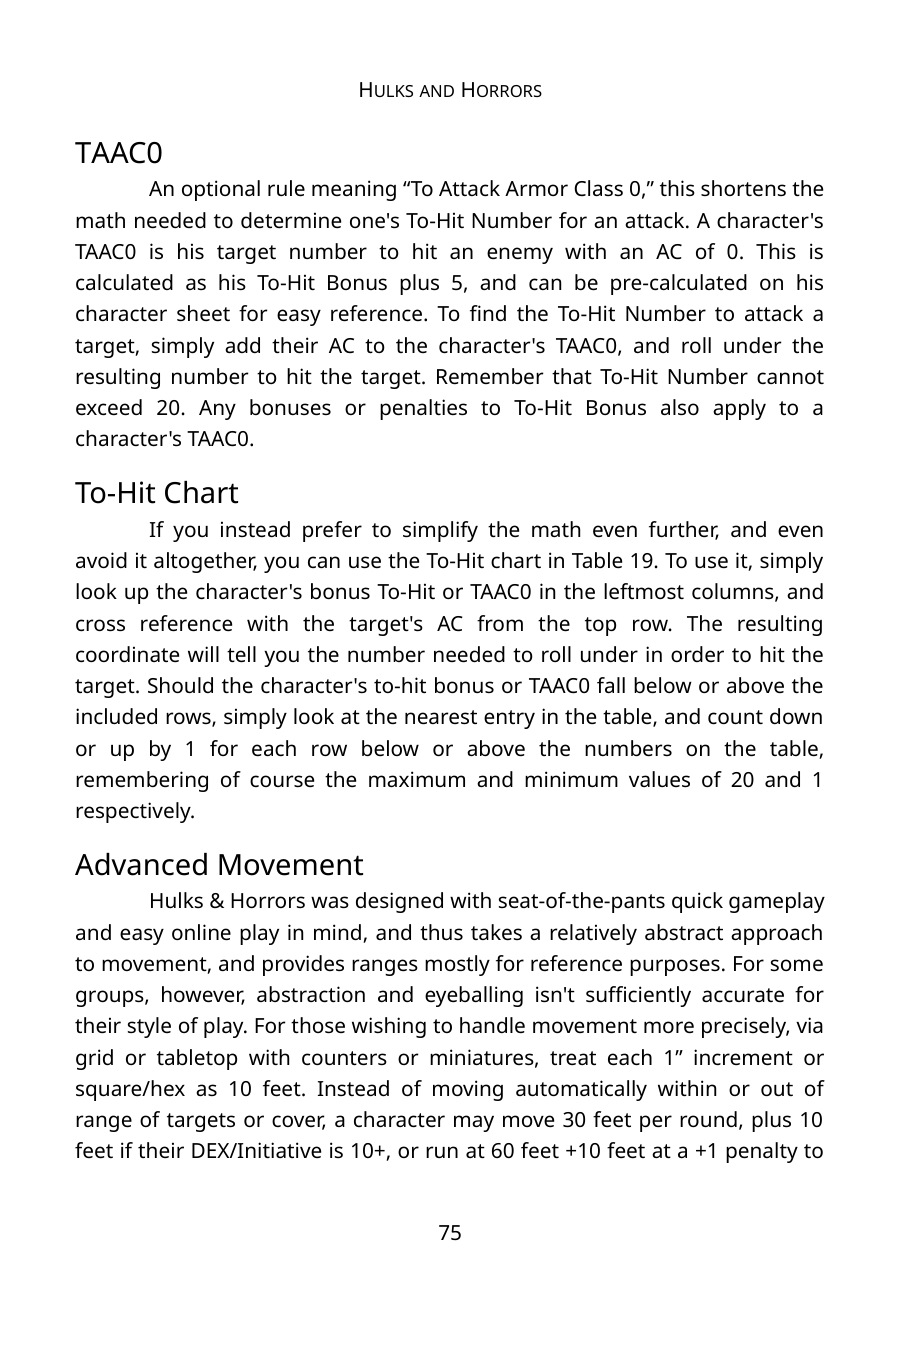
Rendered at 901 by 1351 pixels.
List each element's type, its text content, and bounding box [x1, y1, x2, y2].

text Hulks & Horrors was designed with seat-of-the-pants quick gameplay and easy online play in mind, and thus takes a relatively abstract approach to movement, and provides ranges mostly for reference purposes. For some groups, however, abstraction and eyeballing isn't sufficiently accurate for their style of play. For those wishing to handle movement more precisely, via grid or tabletop with counters or miniatures, treat each 1” increment or square/hex as 10 feet. Instead of moving automatically within or out of range of targets or cover, a character may move 30 feet per round, plus 10 feet if their DEX/Initiative is 10+, or run at 60 feet +10 feet at a +1 penalty to [75, 887, 825, 1165]
subtitle To-Hit Chart [75, 472, 825, 512]
text An optional rule meaning “To Attack Armor Class 0,” this shortens the math needed to determine one's To-Hit Number for an attack. A character's TAAC0 is his target number to hit an enemy with an AC of 0. This is calculated as his To-Hit Bonus plus 5, and can be pre-calculated on his character sheet for easy reference. To find the To-Hit Number to attack a target, simply add their AC to the character's TAAC0, and roll under the resulting number to hit the target. Remember that To-Hit Number cannot exceed 20. Any bonuses or penalties to To-Hit Bonus also apply to a character's TAAC0. [75, 174, 825, 453]
subtitle TAAC0 [75, 132, 825, 172]
subtitle Advanced Movement [75, 844, 825, 884]
text If you instead prefer to simplify the math even further, and even avoid it altogether, you can use the To-Hit chart in Table 19. To use it, simply look up the character's bonus To-Hit or TAAC0 in the leftmost columns, and cross reference with the target's AC from the top row. The resulting coordinate will tell you the number needed to roll under in order to hit the target. Should the character's to-hit bonus or TAAC0 fall below or above the included rows, simply look at the nearest entry in the table, and count down or up by 1 for each row below or above the numbers on the table, remembering of course the maximum and minimum values of 20 and 1 respectively. [75, 515, 825, 825]
